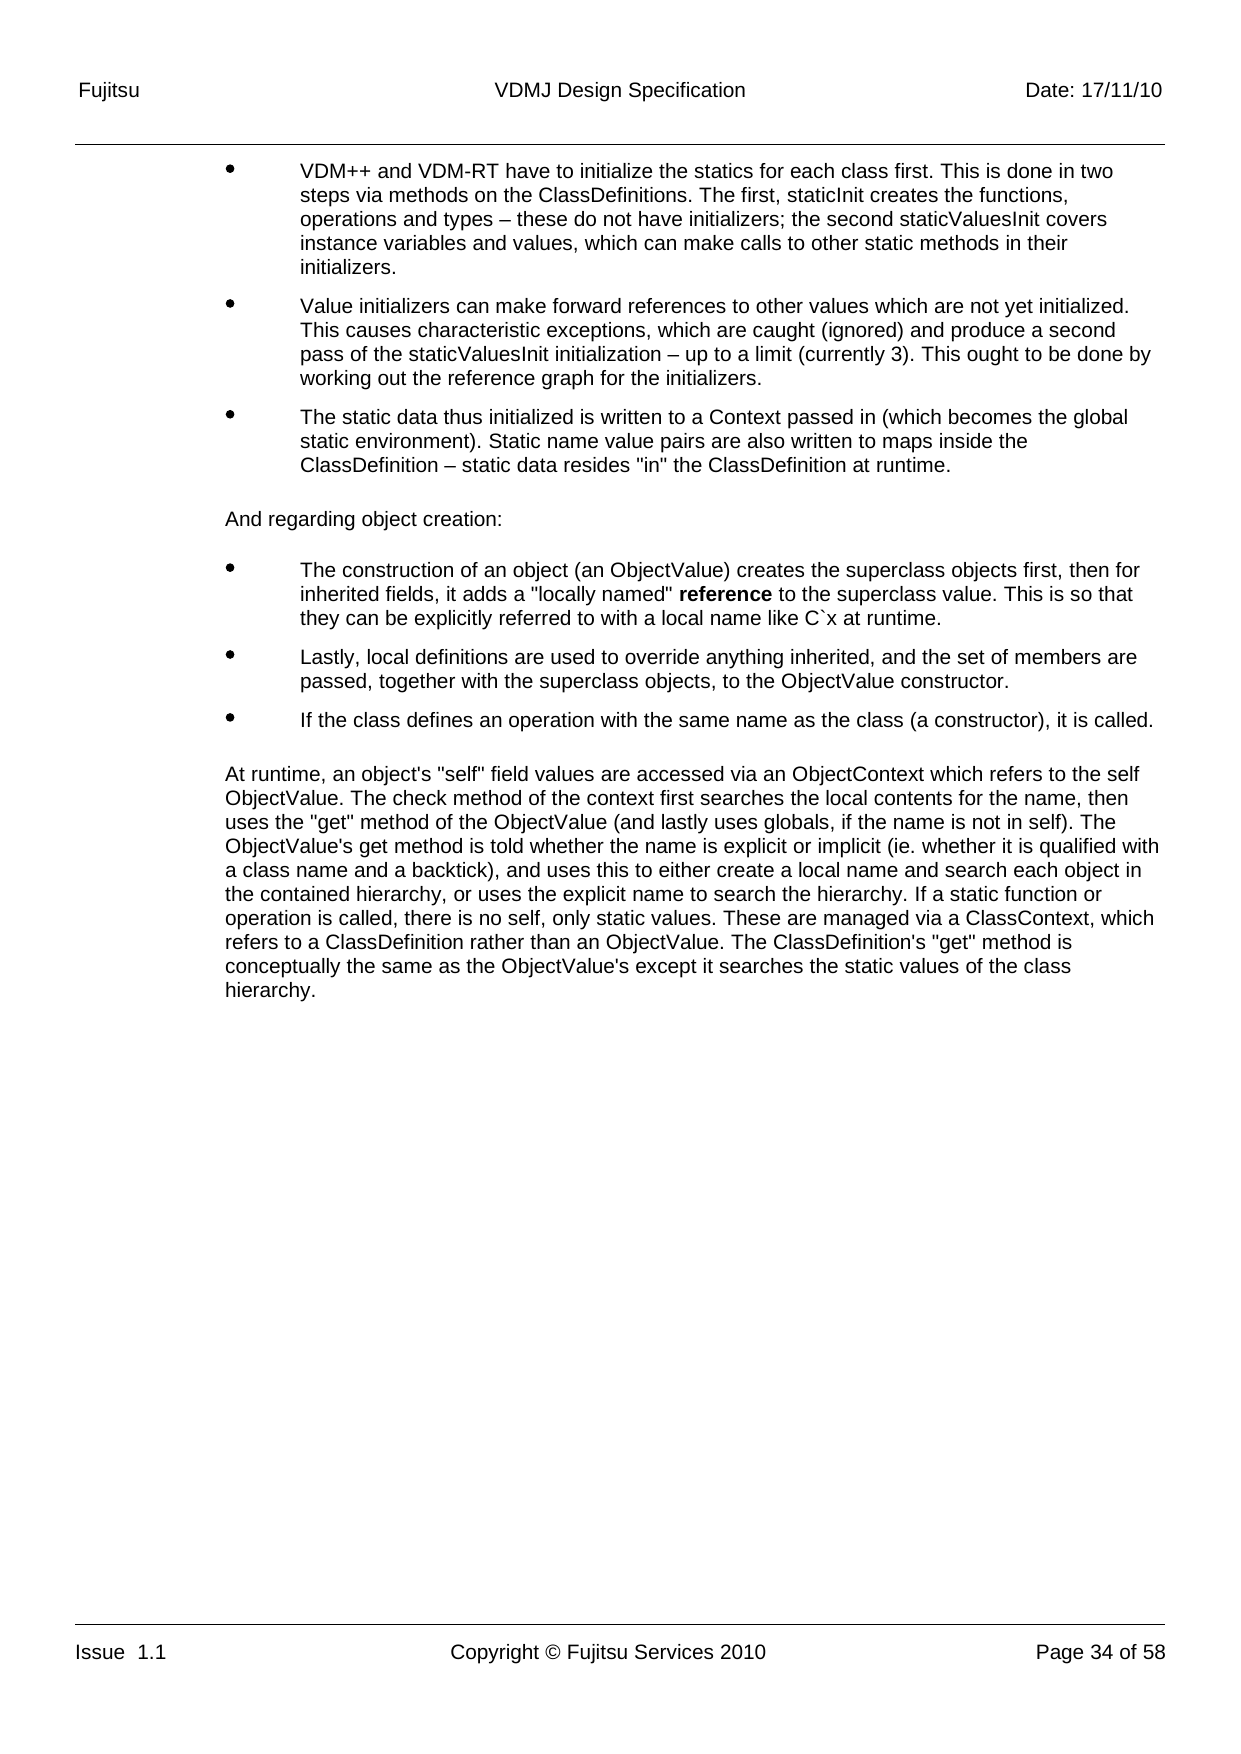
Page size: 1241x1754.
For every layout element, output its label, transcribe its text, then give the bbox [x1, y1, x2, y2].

text At runtime, an object's "self" field values are accessed via an ObjectContext which refers to the self ObjectValue. The check method of the context first searches the local contents for the name, then uses the "get" method of the ObjectValue (and lastly uses globals, if the name is not in self). The ObjectValue's get method is told whether the name is explicit or implicit (ie. whether it is qualified with a class name and a backtick), and uses this to either create a local name and search each object in the contained hierarchy, or uses the explicit name to search the hierarchy. If a static function or operation is called, there is no self, only static values. These are managed via a ClassContext, which refers to a ClassDefinition rather than an ObjectValue. The ClassDefinition's "get" method is conceptually the same as the ObjectValue's except it searches the static values of the class hierarchy. [225, 762, 1165, 1002]
list Value initializers can make forward references to other values which are not yet initialized. This causes characteristic exceptions, which are caught (ignored) and produce a second pass of the staticValuesInit initialization – up to a limit (currently 3). This ought to be done by working out the reference graph for the initializers. [225, 294, 1165, 390]
list If the class defines an operation with the same name as the class (a constructor), it is called. [225, 708, 1165, 732]
text And regarding object creation: [225, 507, 1165, 531]
list Lastly, local definitions are used to override anything inherited, and the set of members are passed, together with the superclass objects, to the ObjectValue constructor. [225, 646, 1165, 693]
list VDM++ and VDM-RT have to initialize the statics for each class first. This is done in two steps via methods on the ClassDefinitions. The first, staticInit creates the functions, operations and types – these do not have initializers; the second staticValuesInit covers instance variables and values, which can make calls to other static methods in their initializers. [225, 160, 1165, 279]
list The static data thus initialized is written to a Context passed in (which becomes the global static environment). Static name value pairs are also written to maps inside the ClassDefinition – static data resides "in" the ClassDefinition at runtime. [225, 405, 1165, 477]
list The construction of an object (an ObjectValue) creates the superclass objects first, then for inherited fields, it adds a "locally named" reference to the superclass value. This is so that they can be explicitly referred to with a local name like C`x at runtime. [225, 559, 1165, 631]
